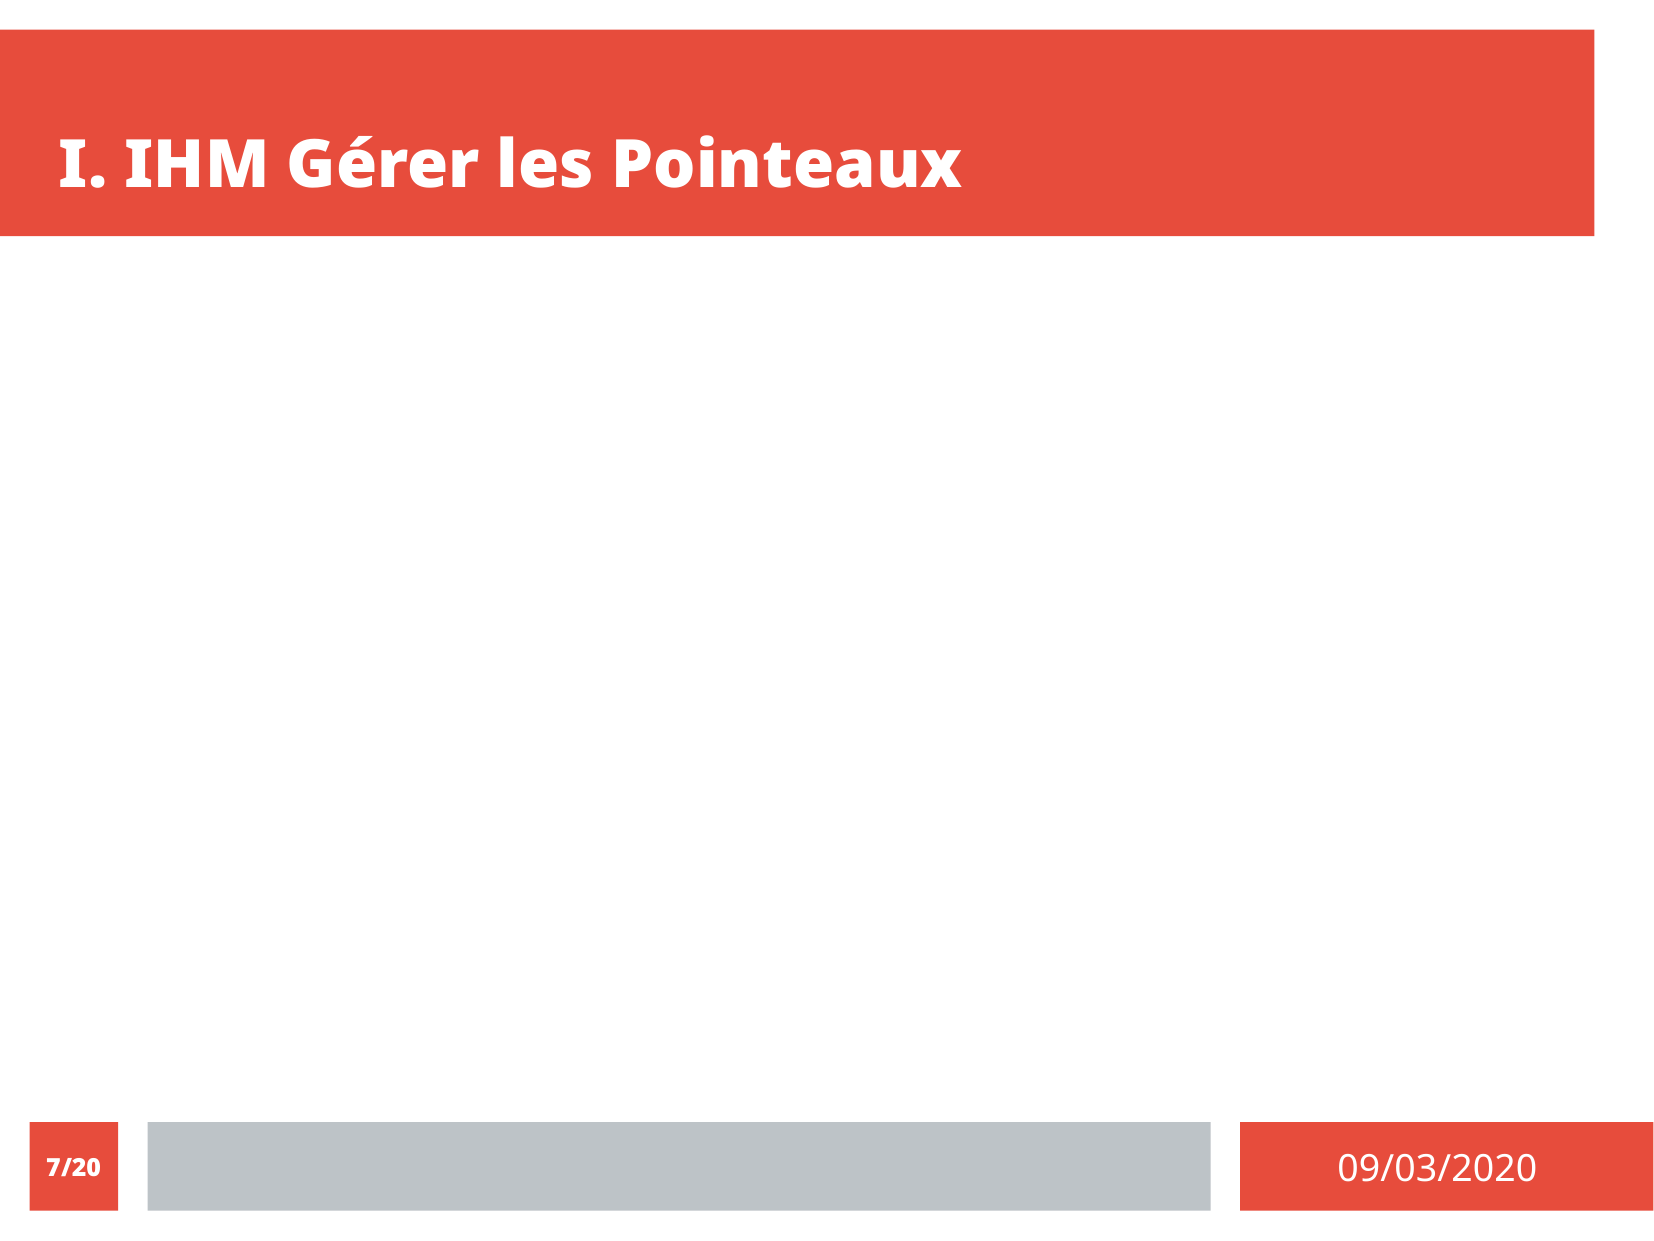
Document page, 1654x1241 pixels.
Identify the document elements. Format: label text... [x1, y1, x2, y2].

title I. IHM Gérer les Pointeaux [59, 59, 1595, 207]
